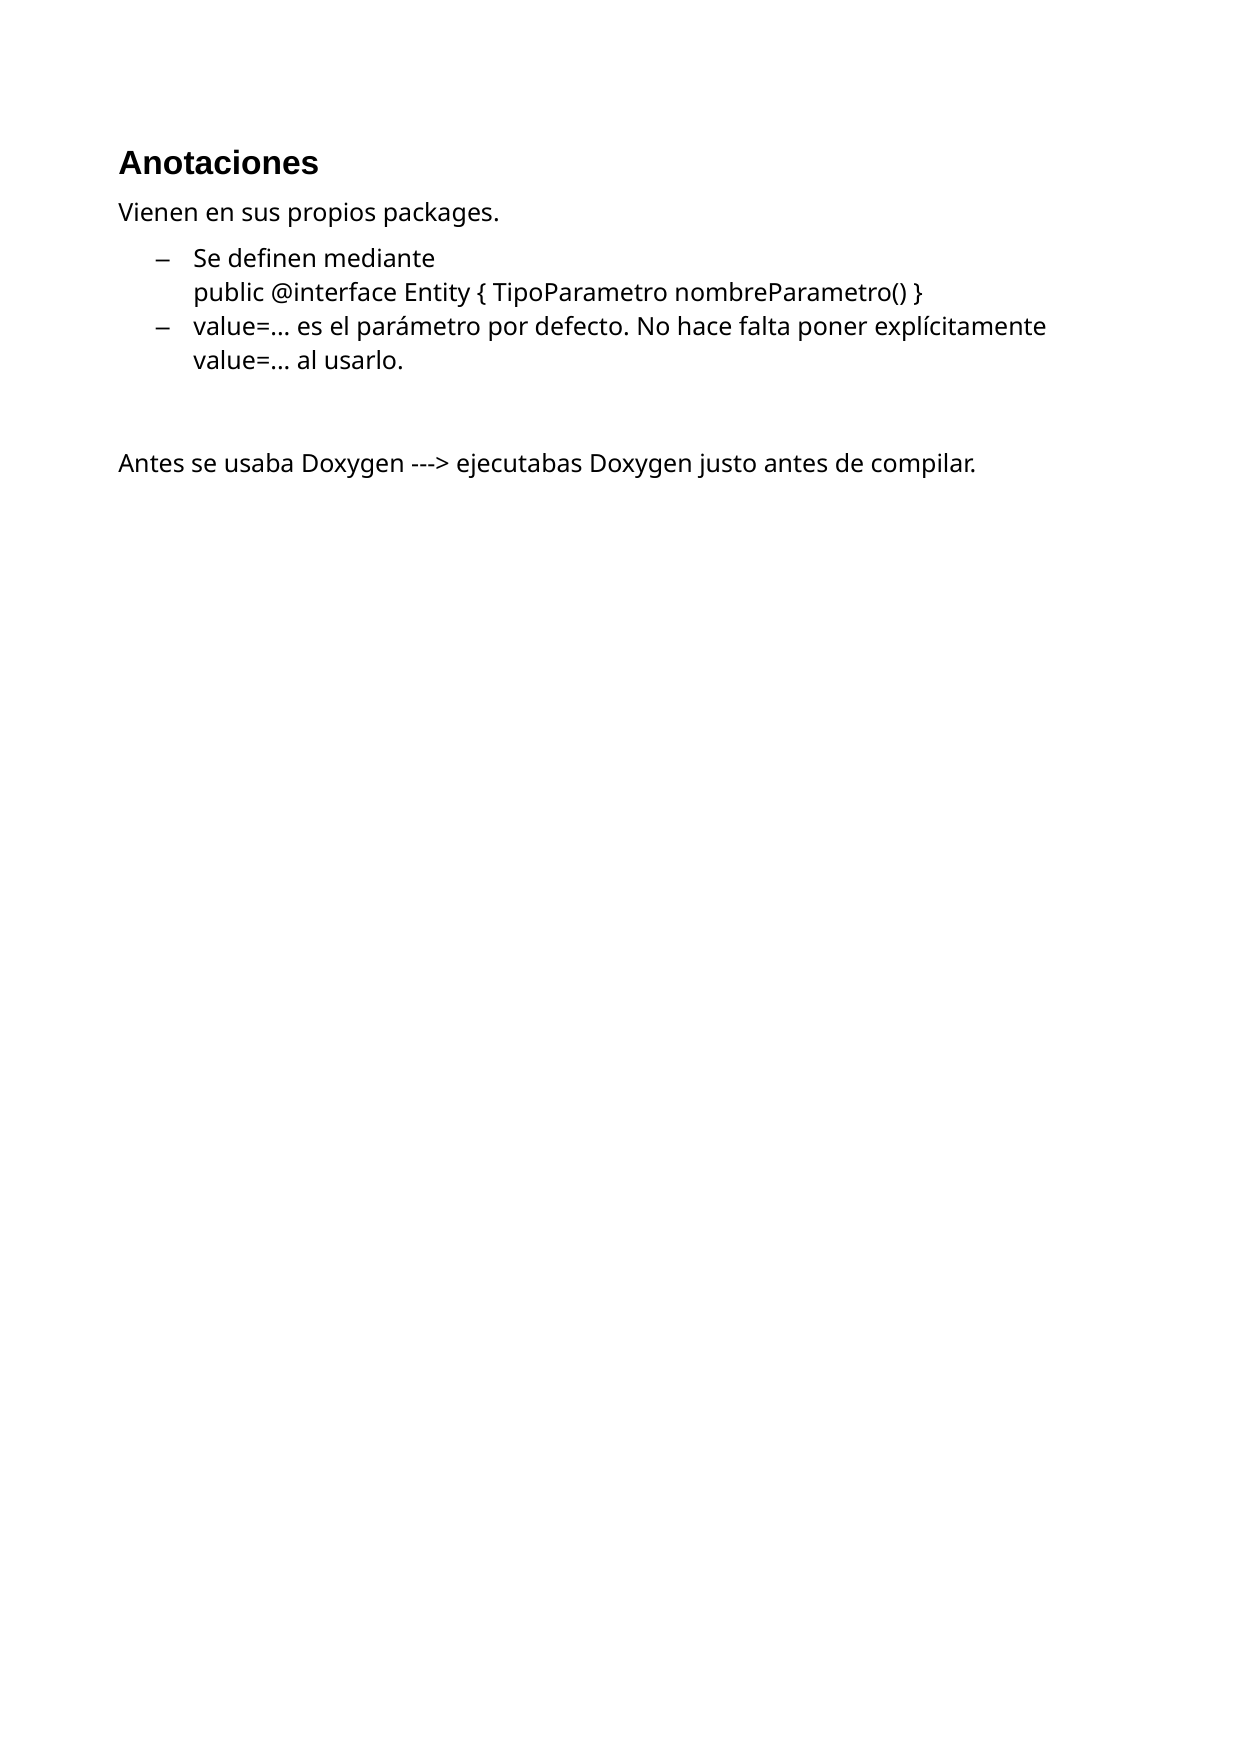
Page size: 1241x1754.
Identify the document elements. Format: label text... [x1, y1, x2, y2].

list Se definen mediante [156, 241, 1122, 275]
subtitle Anotaciones [118, 143, 1122, 182]
list public @interface Entity { TipoParametro nombreParametro() } [156, 275, 1122, 309]
text Antes se usaba Doxygen ---> ejecutabas Doxygen justo antes de compilar. [118, 445, 1122, 479]
text Vienen en sus propios packages. [118, 194, 1122, 228]
list value=... es el parámetro por defecto. No hace falta poner explícitamente value=... al usarlo. [156, 309, 1122, 377]
